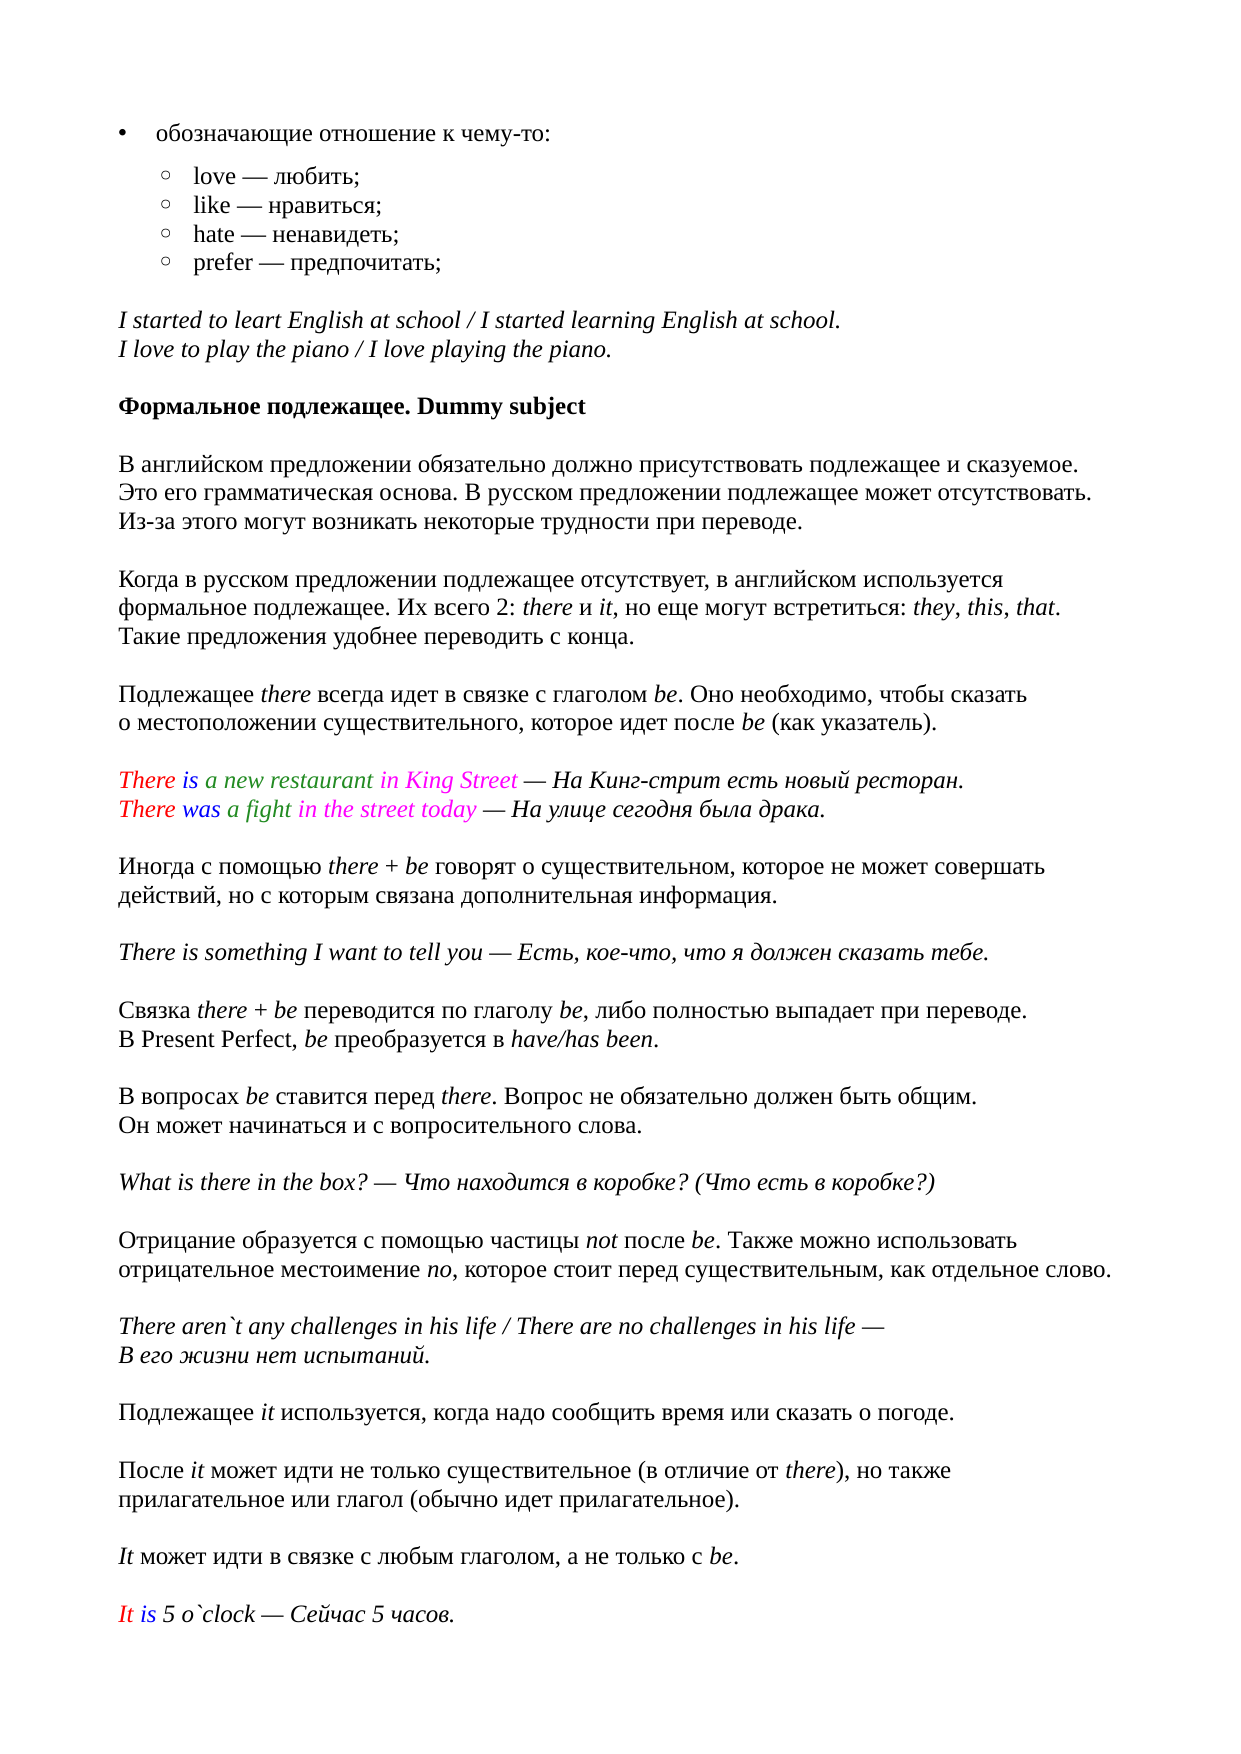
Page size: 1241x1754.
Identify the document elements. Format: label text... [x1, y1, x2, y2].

list like — нравиться; [156, 190, 1122, 219]
text В Present Perfect, be преобразуется в have/has been. [118, 1024, 1122, 1052]
text Когда в русском предложении подлежащее отсутствует, в английском используется формальное подлежащее. Их всего 2: there и it, но еще могут встретиться: they, this, that. [118, 564, 1122, 621]
text There was a fight in the street today — На улице сегодня была драка. [118, 794, 1122, 822]
text о местоположении существительного, которое идет после be (как указатель). [118, 707, 1122, 736]
text Связка there + be переводится по глаголу be, либо полностью выпадает при переводе. [118, 995, 1122, 1024]
list обозначающие отношение к чему-то: [118, 118, 1122, 147]
list prefer — предпочитать; [156, 247, 1122, 276]
text В его жизни нет испытаний. [118, 1340, 1122, 1369]
text В вопросах be ставится перед there. Вопрос не обязательно должен быть общим. [118, 1081, 1122, 1110]
text Подлежащее it используется, когда надо сообщить время или сказать о погоде. [118, 1397, 1122, 1426]
text Такие предложения удобнее переводить с конца. [118, 621, 1122, 650]
text Он может начинаться и с вопросительного слова. [118, 1110, 1122, 1139]
text Подлежащее there всегда идет в связке с глаголом be. Оно необходимо, чтобы сказать [118, 679, 1122, 707]
text What is there in the box? — Что находится в коробке? (Что есть в коробке?) [118, 1167, 1122, 1196]
text Отрицание образуется с помощью частицы not после be. Также можно использовать отрицательное местоимение no, которое стоит перед существительным, как отдельное слово. [118, 1225, 1122, 1282]
text I started to leart English at school / I started learning English at school. [118, 305, 1122, 334]
list love — любить; [156, 161, 1122, 190]
list hate — ненавидеть; [156, 219, 1122, 247]
text There is a new restaurant in King Street — На Кинг-стрит есть новый ресторан. [118, 765, 1122, 794]
text It может идти в связке с любым глаголом, а не только с be. [118, 1541, 1122, 1570]
text В английском предложении обязательно должно присутствовать подлежащее и сказуемое. [118, 449, 1122, 477]
text После it может идти не только существительное (в отличие от there), но также прилагательное или глагол (обычно идет прилагательное). [118, 1455, 1122, 1512]
text Иногда с помощью there + be говорят о существительном, которое не может совершать действий, но с которым связана дополнительная информация. [118, 851, 1122, 909]
text There aren`t any challenges in his life / There are no challenges in his life — [118, 1311, 1122, 1340]
text Из-за этого могут возникать некоторые трудности при переводе. [118, 506, 1122, 535]
text There is something I want to tell you — Есть, кое-что, что я должен сказать тебе. [118, 937, 1122, 966]
text It is 5 o`clock — Сейчас 5 часов. [118, 1599, 1122, 1627]
text Формальное подлежащее. Dummy subject [118, 391, 1122, 420]
text I love to play the piano / I love playing the piano. [118, 334, 1122, 362]
text Это его грамматическая основа. В русском предложении подлежащее может отсутствовать. [118, 477, 1122, 506]
